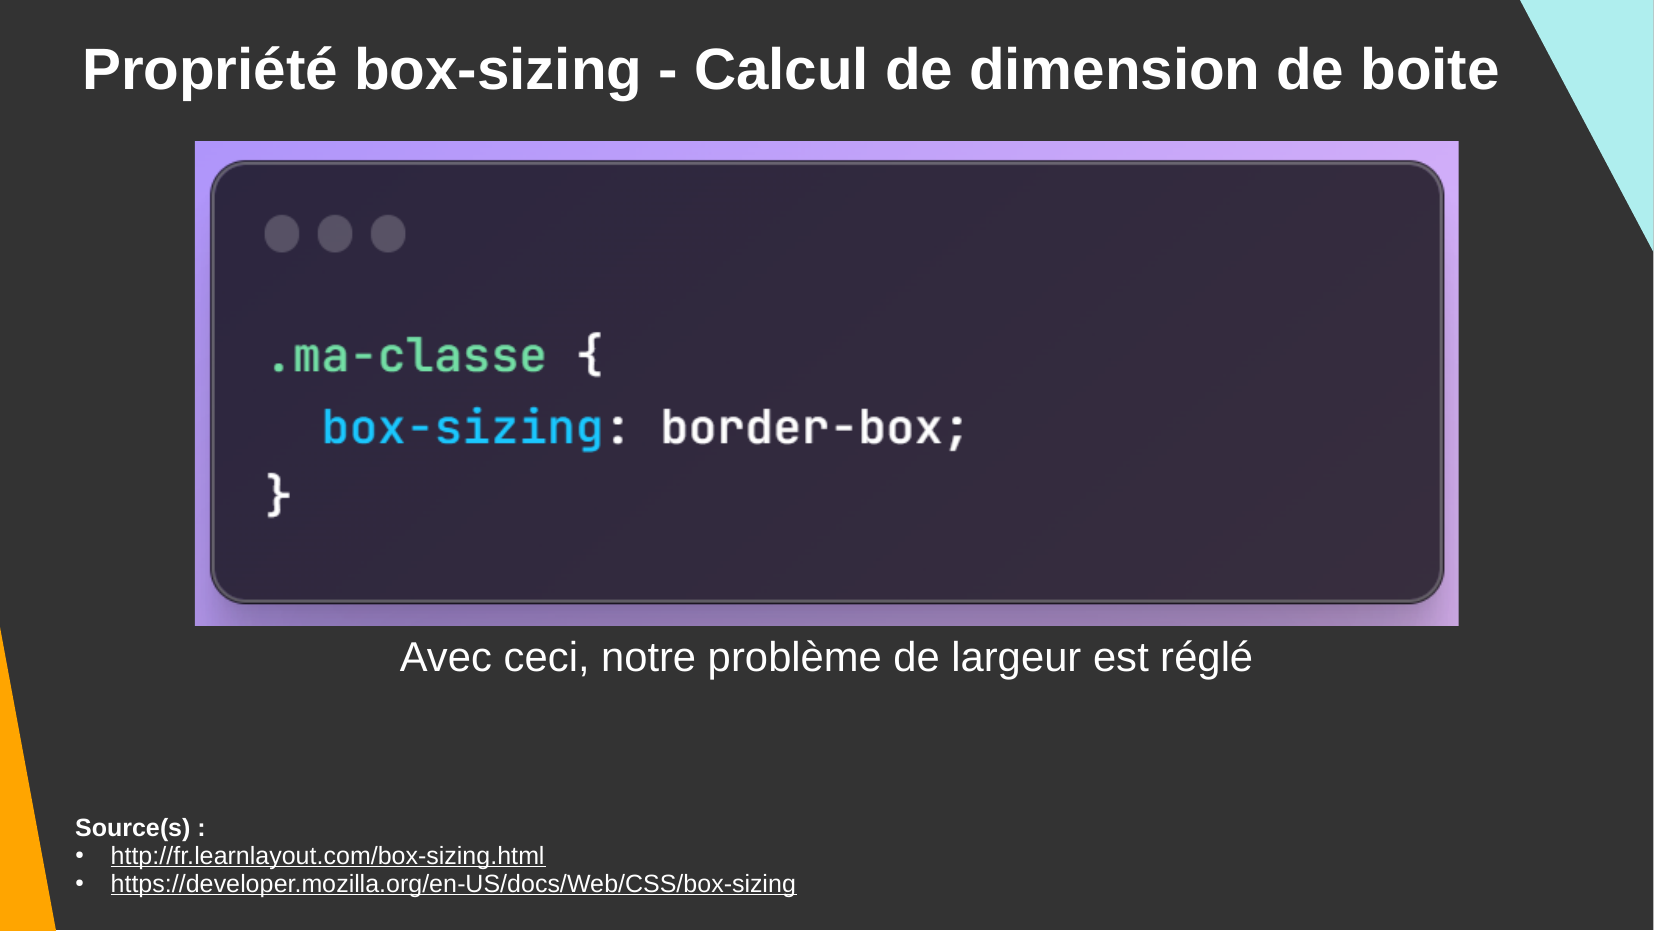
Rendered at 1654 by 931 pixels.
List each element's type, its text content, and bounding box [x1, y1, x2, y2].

title Propriété box-sizing - Calcul de dimension de boite [82, 37, 1571, 107]
picture [194, 141, 1459, 626]
text_box Source(s) : http://fr.learnlayout.com/box-sizing.html https://developer.mozilla.org/en-US/docs/Web/CSS/box-sizing [60, 806, 1546, 906]
text_box [0, 627, 57, 931]
text_box Avec ceci, notre problème de largeur est réglé [383, 625, 1270, 690]
text_box [1520, 0, 1654, 254]
